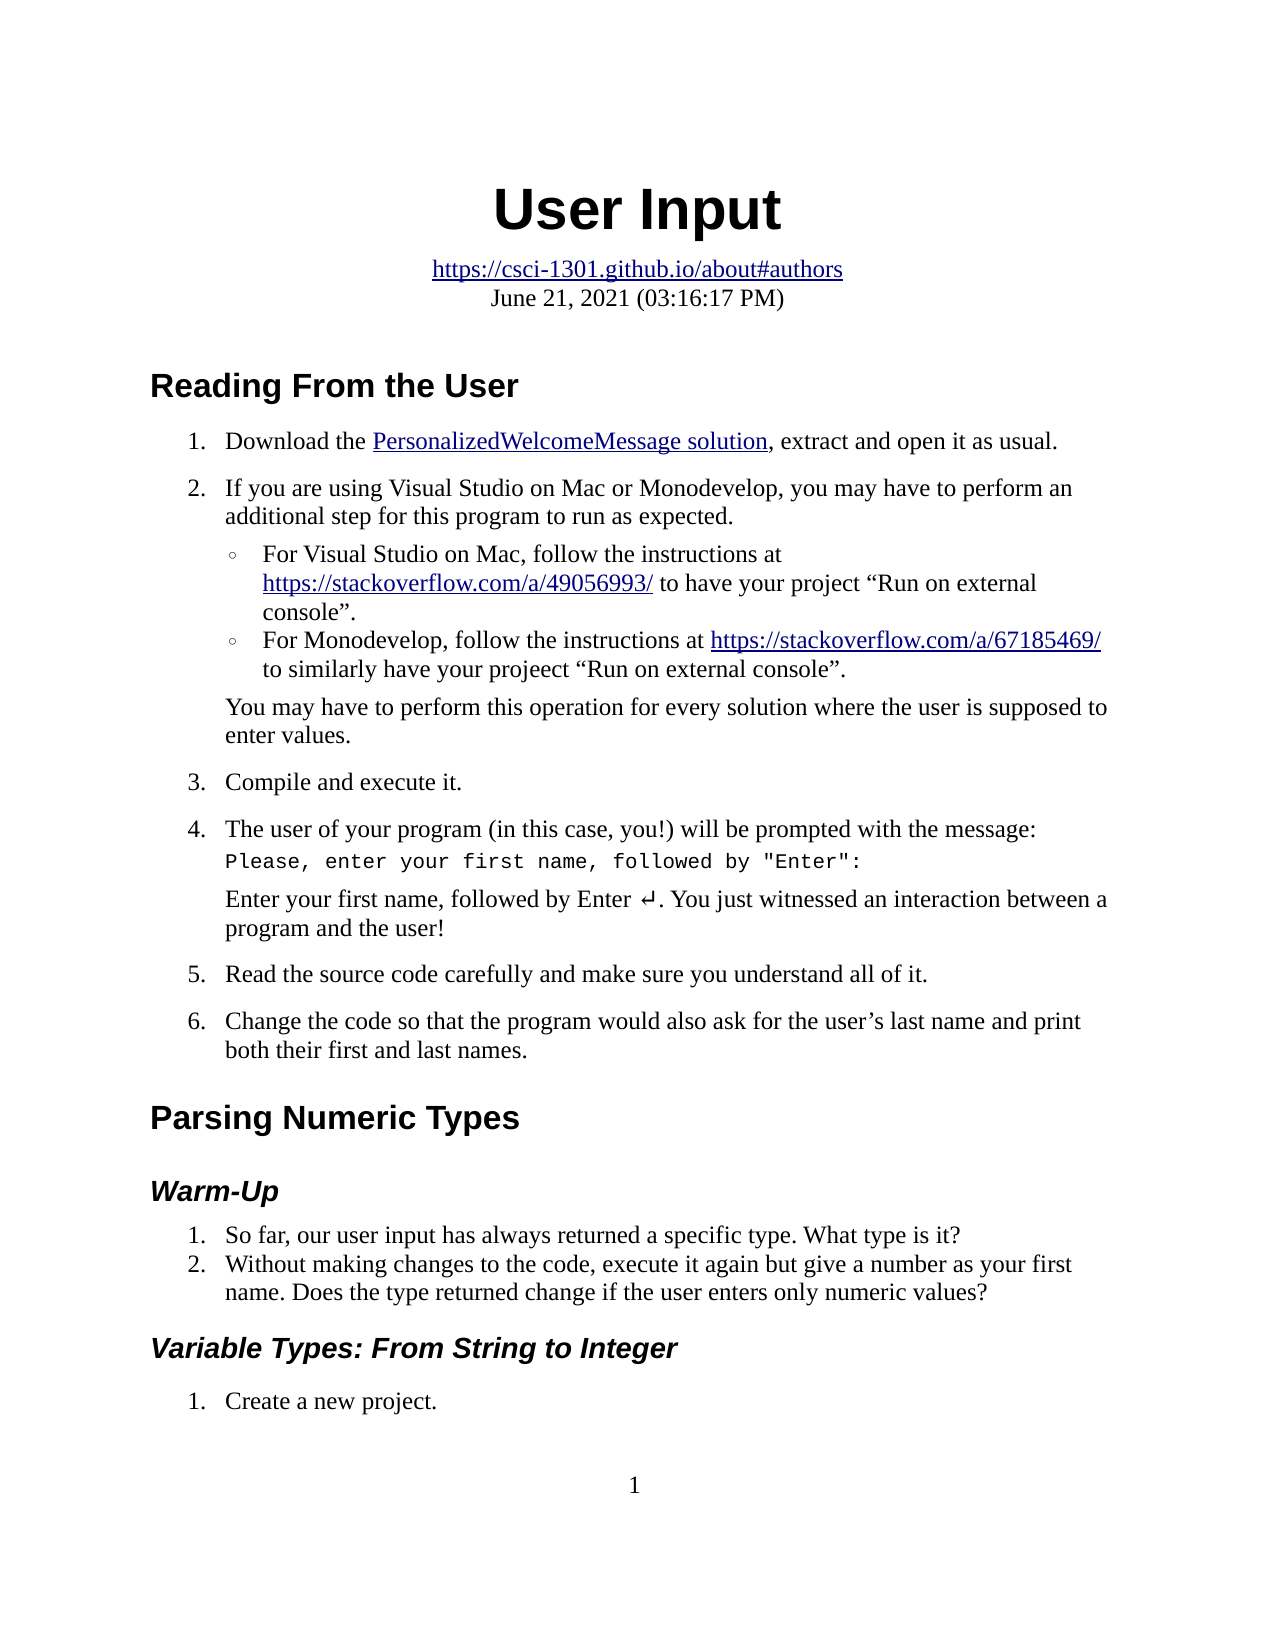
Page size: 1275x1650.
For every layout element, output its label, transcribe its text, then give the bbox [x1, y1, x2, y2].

list For Visual Studio on Mac, follow the instructions at https://stackoverflow.com/a/49056993/ to have your project “Run on external console”. [225, 539, 1125, 625]
list Download the PersonalizedWelcomeMessage solution, extract and open it as usual. [187, 426, 1125, 455]
text June 21, 2021 (03:16:17 PM) [150, 283, 1125, 312]
subtitle Parsing Numeric Types [150, 1098, 1125, 1136]
list Read the source code carefully and make sure you understand all of it. [187, 959, 1125, 988]
list For Monodevelop, follow the instructions at https://stackoverflow.com/a/67185469/ to similarly have your projeect “Run on external console”. [225, 625, 1125, 683]
list You may have to perform this operation for every solution where the user is supposed to enter values. [187, 692, 1125, 749]
list Enter your first name, followed by Enter ↵. You just witnessed an interaction between a program and the user! [187, 884, 1125, 942]
list The user of your program (in this case, you!) will be prompted with the message: [187, 814, 1125, 843]
list Compile and execute it. [187, 767, 1125, 796]
list Change the code so that the program would also ask for the user’s last name and print both their first and last names. [187, 1006, 1125, 1064]
list Please, enter your first name, followed by "Enter": [187, 852, 1125, 875]
subtitle Variable Types: From String to Integer [150, 1331, 1125, 1365]
list So far, our user input has always returned a specific type. What type is it? [187, 1220, 1125, 1249]
subtitle Warm-Up [150, 1174, 1125, 1207]
list If you are using Visual Studio on Mac or Monodevelop, you may have to perform an additional step for this program to run as expected. [187, 473, 1125, 530]
list Create a new project. [187, 1386, 1125, 1415]
subtitle Reading From the User [150, 366, 1125, 404]
list Without making changes to the code, execute it again but give a number as your first name. Does the type returned change if the user enters only numeric values? [187, 1249, 1125, 1306]
text https://csci-1301.github.io/about#authors [150, 254, 1125, 283]
title User Input [150, 175, 1125, 242]
